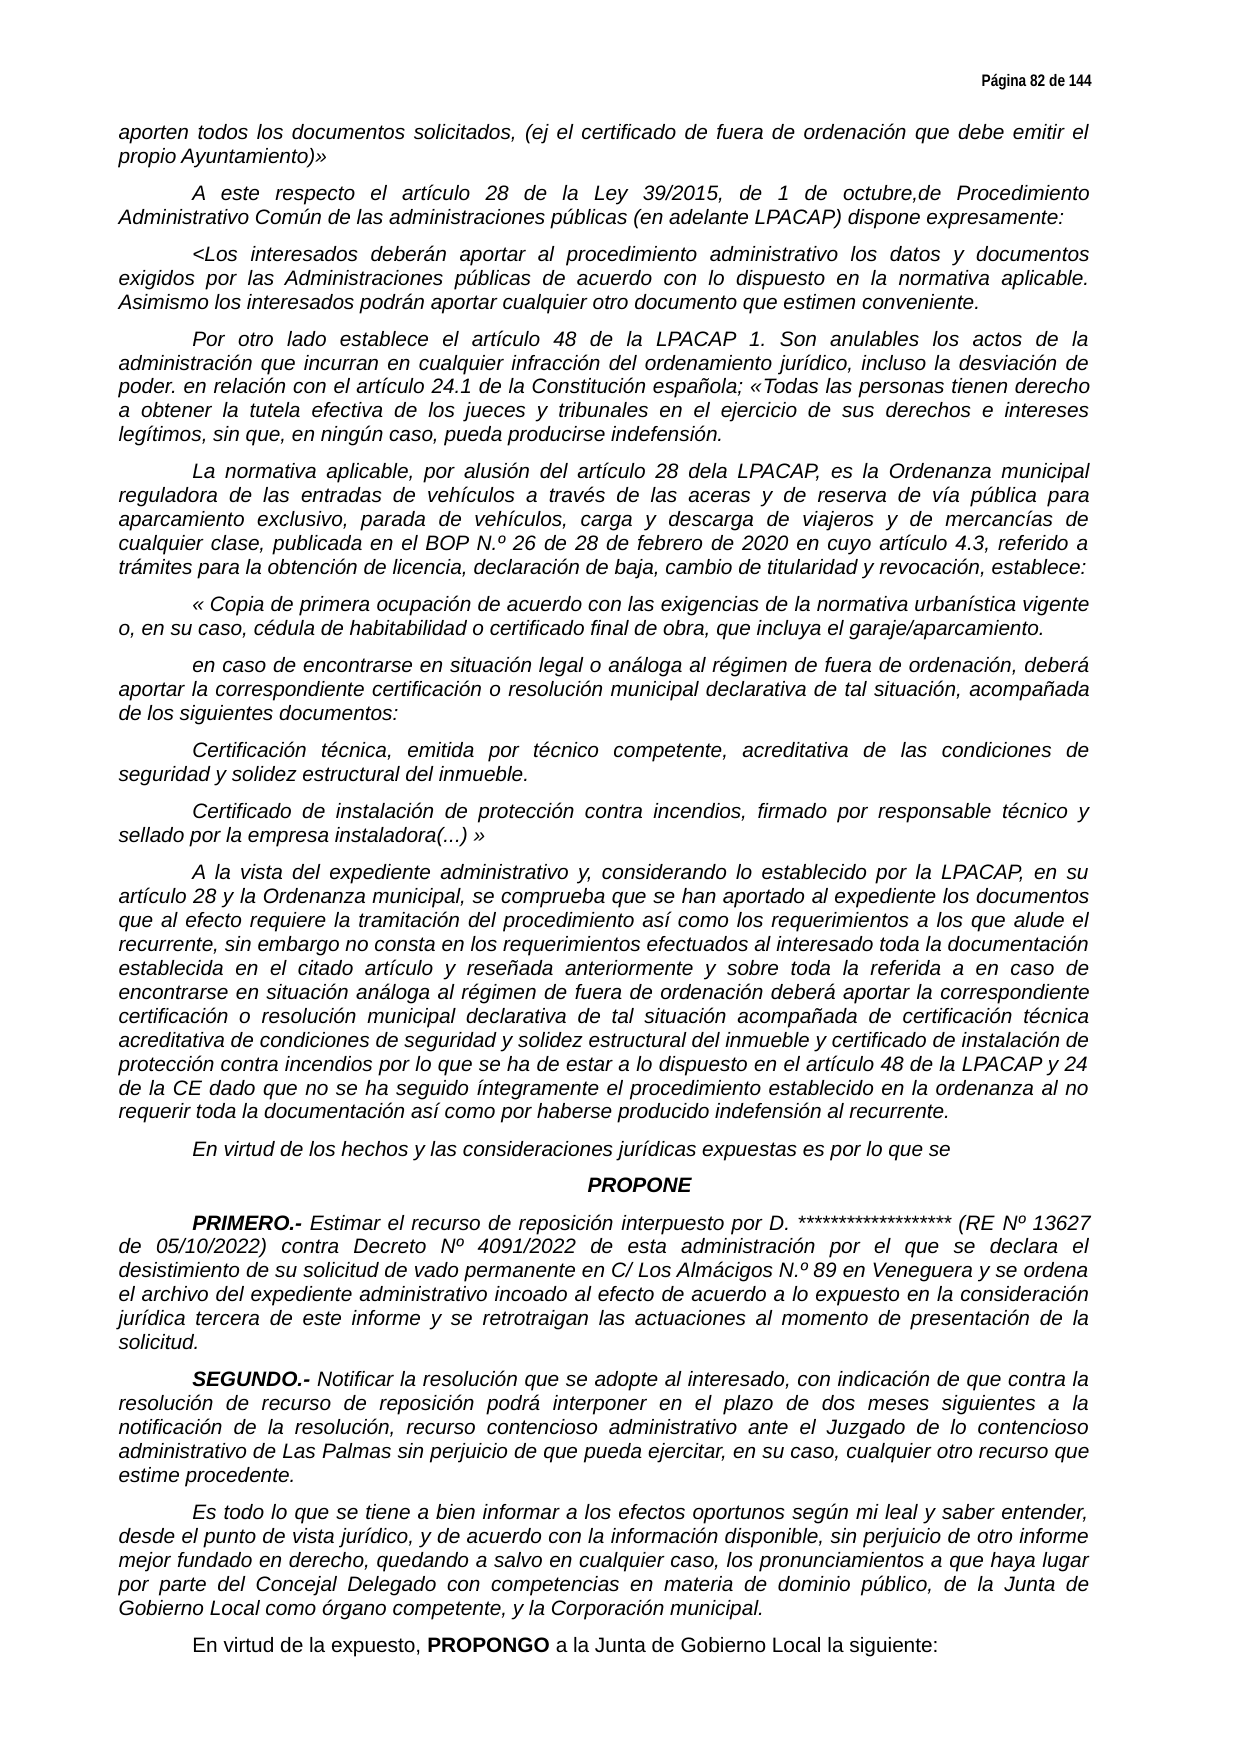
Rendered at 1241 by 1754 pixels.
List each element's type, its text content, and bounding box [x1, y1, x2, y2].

text En virtud de la expuesto, PROPONGO a la Junta de Gobierno Local la siguiente: [118, 1633, 1092, 1657]
text Es todo lo que se tiene a bien informar a los efectos oportunos según mi leal y saber entender, desde el punto de vista jurídico, y de acuerdo con la información disponible, sin perjuicio de otro informe mejor fundado en derecho, quedando a salvo en cualquier caso, los pronunciamientos a que haya lugar por parte del Concejal Delegado con competencias en materia de dominio público, de la Junta de Gobierno Local como órgano competente, y la Corporación municipal. [118, 1500, 1092, 1620]
text A este respecto el artículo 28 de la Ley 39/2015, de 1 de octubre,de Procedimiento Administrativo Común de las administraciones públicas (en adelante LPACAP) dispone expresamente: [118, 181, 1092, 228]
text A la vista del expediente administrativo y, considerando lo establecido por la LPACAP, en su artículo 28 y la Ordenanza municipal, se comprueba que se han aportado al expediente los documentos que al efecto requiere la tramitación del procedimiento así como los requerimientos a los que alude el recurrente, sin embargo no consta en los requerimientos efectuados al interesado toda la documentación establecida en el citado artículo y reseñada anteriormente y sobre toda la referida a en caso de encontrarse en situación análoga al régimen de fuera de ordenación deberá aportar la correspondiente certificación o resolución municipal declarativa de tal situación acompañada de certificación técnica acreditativa de condiciones de seguridad y solidez estructural del inmueble y certificado de instalación de protección contra incendios por lo que se ha de estar a lo dispuesto en el artículo 48 de la LPACAP y 24 de la CE dado que no se ha seguido íntegramente el procedimiento establecido en la ordenanza al no requerir toda la documentación así como por haberse producido indefensión al recurrente. [118, 860, 1092, 1123]
text Certificación técnica, emitida por técnico competente, acreditativa de las condiciones de seguridad y solidez estructural del inmueble. [118, 738, 1092, 786]
text en caso de encontrarse en situación legal o análoga al régimen de fuera de ordenación, deberá aportar la correspondiente certificación o resolución municipal declarativa de tal situación, acompañada de los siguientes documentos: [118, 653, 1092, 725]
text SEGUNDO.- Notificar la resolución que se adopte al interesado, con indicación de que contra la resolución de recurso de reposición podrá interponer en el plazo de dos meses siguientes a la notificación de la resolución, recurso contencioso administrativo ante el Juzgado de lo contencioso administrativo de Las Palmas sin perjuicio de que pueda ejercitar, en su caso, cualquier otro recurso que estime procedente. [118, 1367, 1092, 1487]
text aporten todos los documentos solicitados, (ej el certificado de fuera de ordenación que debe emitir el propio Ayuntamiento)» [118, 120, 1092, 168]
text PRIMERO.- Estimar el recurso de reposición interpuesto por D. ******************* (RE Nº 13627 de 05/10/2022) contra Decreto Nº 4091/2022 de esta administración por el que se declara el desistimiento de su solicitud de vado permanente en C/ Los Almácigos N.º 89 en Veneguera y se ordena el archivo del expediente administrativo incoado al efecto de acuerdo a lo expuesto en la consideración jurídica tercera de este informe y se retrotraigan las actuaciones al momento de presentación de la solicitud. [118, 1210, 1092, 1354]
text La normativa aplicable, por alusión del artículo 28 dela LPACAP, es la Ordenanza municipal reguladora de las entradas de vehículos a través de las aceras y de reserva de vía pública para aparcamiento exclusivo, parada de vehículos, carga y descarga de viajeros y de mercancías de cualquier clase, publicada en el BOP N.º 26 de 28 de febrero de 2020 en cuyo artículo 4.3, referido a trámites para la obtención de licencia, declaración de baja, cambio de titularidad y revocación, establece: [118, 459, 1092, 579]
text Por otro lado establece el artículo 48 de la LPACAP 1. Son anulables los actos de la administración que incurran en cualquier infracción del ordenamiento jurídico, incluso la desviación de poder. en relación con el artículo 24.1 de la Constitución española; «Todas las personas tienen derecho a obtener la tutela efectiva de los jueces y tribunales en el ejercicio de sus derechos e intereses legítimos, sin que, en ningún caso, pueda producirse indefensión. [118, 326, 1092, 446]
text En virtud de los hechos y las consideraciones jurídicas expuestas es por lo que se [118, 1136, 1092, 1160]
text PROPONE [118, 1173, 1092, 1197]
text <Los interesados deberán aportar al procedimiento administrativo los datos y documentos exigidos por las Administraciones públicas de acuerdo con lo dispuesto en la normativa aplicable. Asimismo los interesados podrán aportar cualquier otro documento que estimen conveniente. [118, 242, 1092, 313]
text Certificado de instalación de protección contra incendios, firmado por responsable técnico y sellado por la empresa instaladora(...) » [118, 799, 1092, 847]
text « Copia de primera ocupación de acuerdo con las exigencias de la normativa urbanística vigente o, en su caso, cédula de habitabilidad o certificado final de obra, que incluya el garaje/aparcamiento. [118, 592, 1092, 640]
